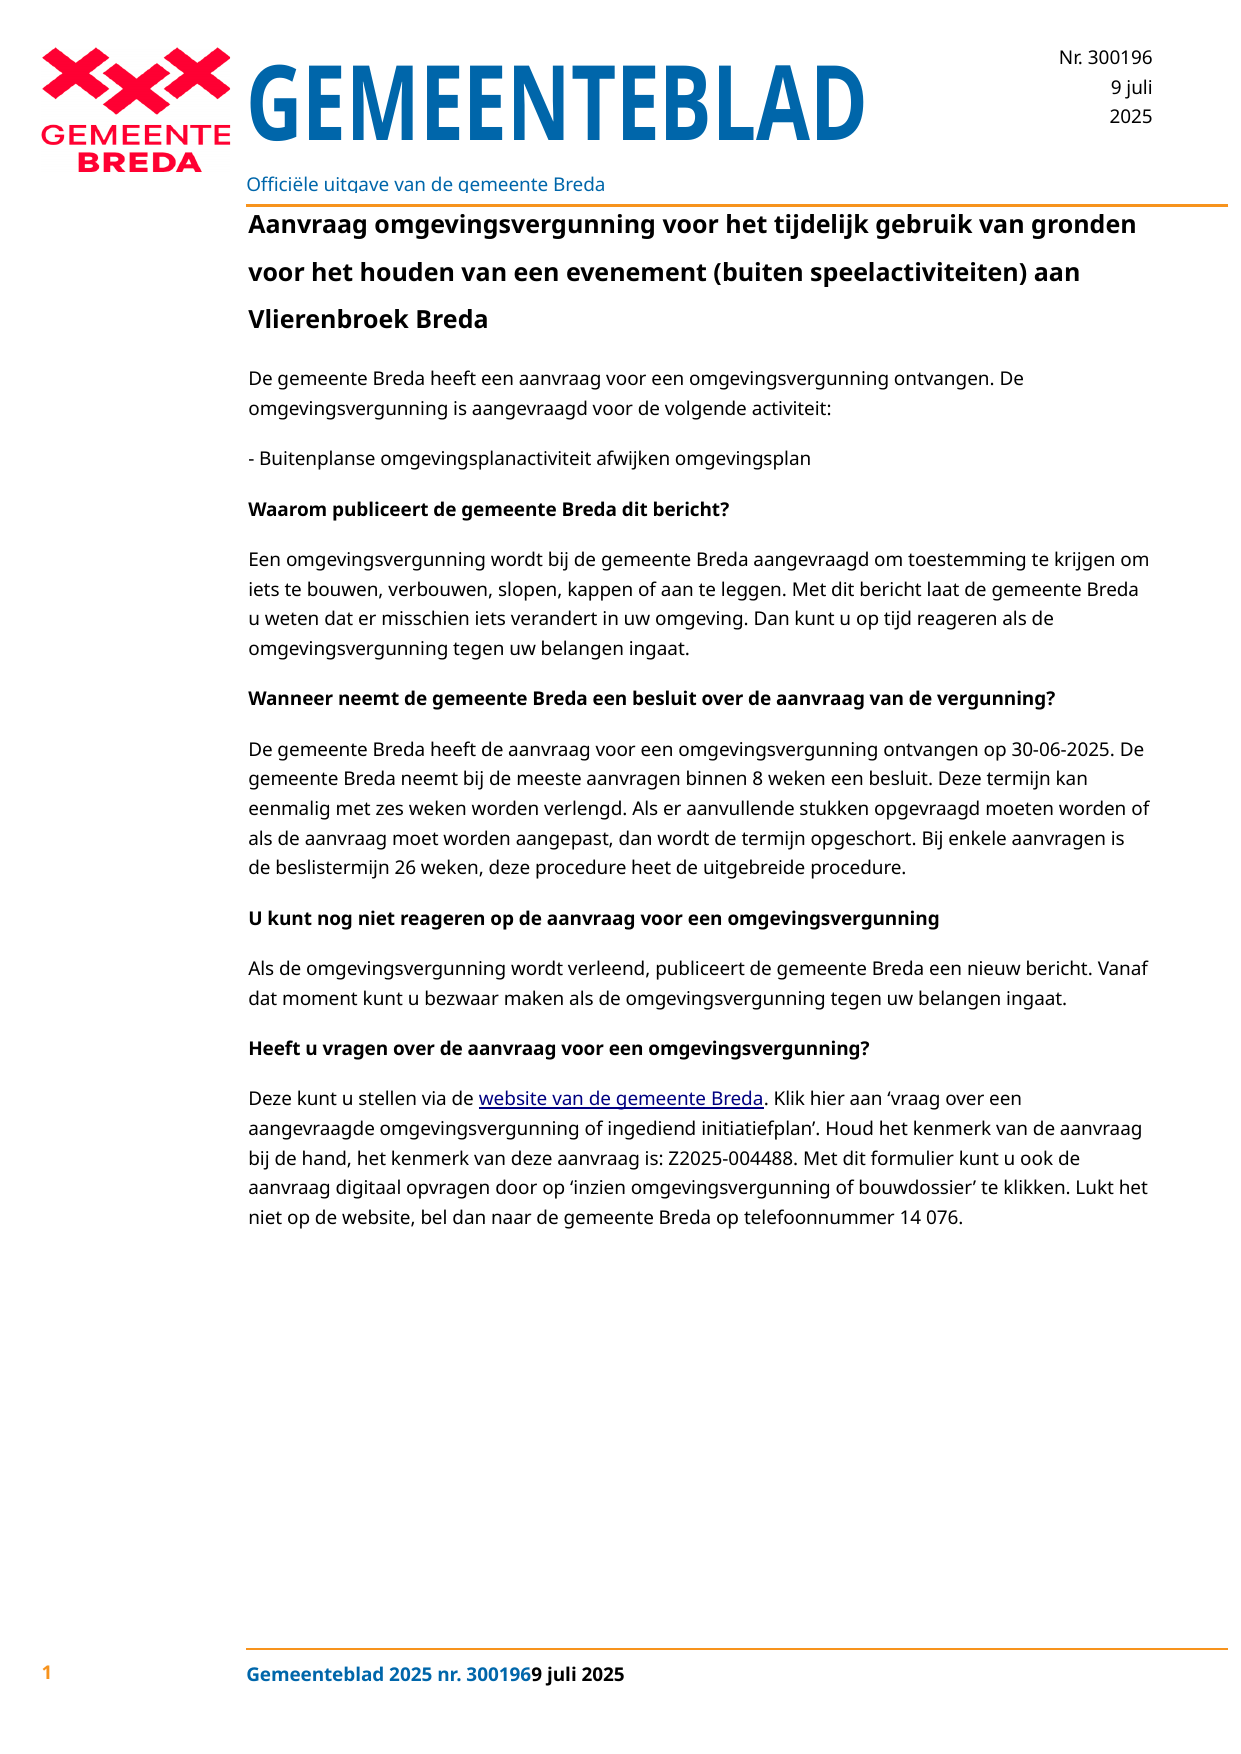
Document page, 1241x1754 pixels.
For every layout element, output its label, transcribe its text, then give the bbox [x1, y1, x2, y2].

text - Buitenplanse omgevingsplanactiviteit afwijken omgevingsplan [248, 446, 1152, 471]
picture [41, 47, 231, 172]
text Wanneer neemt de gemeente Breda een besluit over de aanvraag van de vergunning? [248, 686, 1152, 711]
text Deze kunt u stellen via de website van de gemeente Breda. Klik hier aan ‘vraag over een aangevraagde omgevingsvergunning of ingediend initiatiefplan’. Houd het kenmerk van de aanvraag bij de hand, het kenmerk van deze aanvraag is: Z2025-004488. Met dit formulier kunt u ook de aanvraag digitaal opvragen door op ‘inzien omgevingsvergunning of bouwdossier’ te klikken. Lukt het niet op de website, bel dan naar de gemeente Breda op telefoonnummer 14 076. [248, 1086, 1152, 1229]
text Een omgevingsvergunning wordt bij de gemeente Breda aangevraagd om toestemming te krijgen om iets te bouwen, verbouwen, slopen, kappen of aan te leggen. Met dit bericht laat de gemeente Breda u weten dat er misschien iets verandert in uw omgeving. Dan kunt u op tijd reageren als de omgevingsvergunning tegen uw belangen ingaat. [248, 546, 1152, 661]
text De gemeente Breda heeft een aanvraag voor een omgevingsvergunning ontvangen. De omgevingsvergunning is aangevraagd voor de volgende activiteit: [248, 366, 1152, 421]
text De gemeente Breda heeft de aanvraag voor een omgevingsvergunning ontvangen op 30-06-2025. De gemeente Breda neemt bij de meeste aanvragen binnen 8 weken een besluit. Deze termijn kan eenmalig met zes weken worden verlengd. Als er aanvullende stukken opgevraagd moeten worden of als de aanvraag moet worden aangepast, dan wordt de termijn opgeschort. Bij enkele aanvragen is de beslistermijn 26 weken, deze procedure heet de uitgebreide procedure. [248, 736, 1152, 880]
text Waarom publiceert de gemeente Breda dit bericht? [248, 496, 1152, 522]
text Als de omgevingsvergunning wordt verleend, publiceert de gemeente Breda een nieuw bericht. Vanaf dat moment kunt u bezwaar maken als de omgevingsvergunning tegen uw belangen ingaat. [248, 955, 1152, 1010]
text U kunt nog niet reageren op de aanvraag voor een omgevingsvergunning [248, 905, 1152, 930]
text Aanvraag omgevingsvergunning voor het tijdelijk gebruik van gronden voor het houden van een evenement (buiten speelactiviteiten) aan Vlierenbroek Breda [248, 207, 1152, 336]
text Heeft u vragen over de aanvraag voor een omgevingsvergunning? [248, 1035, 1152, 1061]
